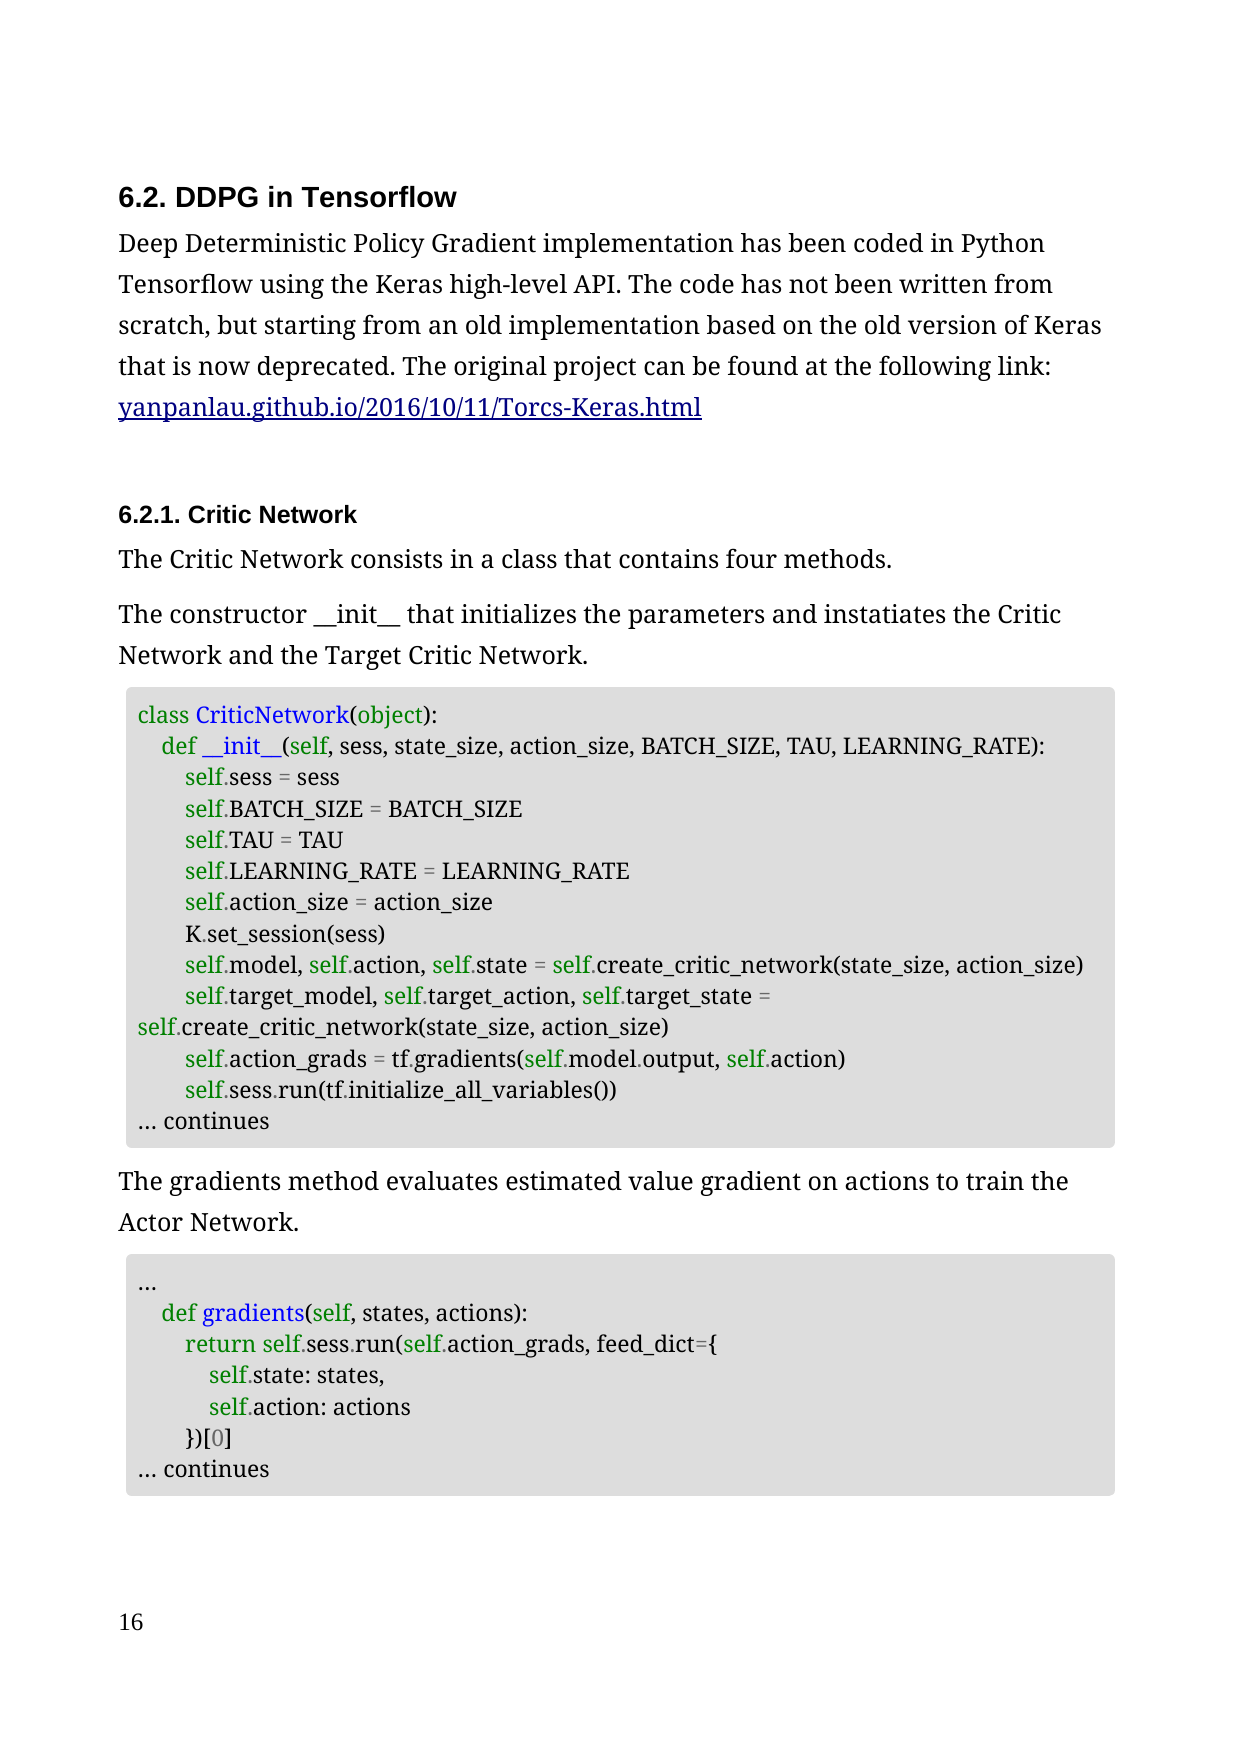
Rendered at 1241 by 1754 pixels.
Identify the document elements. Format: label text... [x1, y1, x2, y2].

text Deep Deterministic Policy Gradient implementation has been coded in Python Tensorflow using the Keras high-level API. The code has not been written from scratch, but starting from an old implementation based on the old version of Keras that is now deprecated. The original project can be found at the following link: yanpanlau.github.io/2016/10/11/Torcs-Keras.html [118, 226, 1122, 423]
text The constructor __init__ that initializes the parameters and instatiates the Critic Network and the Target Critic Network. [118, 597, 1122, 672]
subtitle Critic Network [118, 500, 1122, 529]
text The Critic Network consists in a class that contains four methods. [118, 541, 1122, 575]
text The gradients method evaluates estimated value gradient on actions to train the Actor Network. [118, 1164, 1122, 1238]
subtitle DDPG in Tensorflow [118, 180, 1122, 213]
